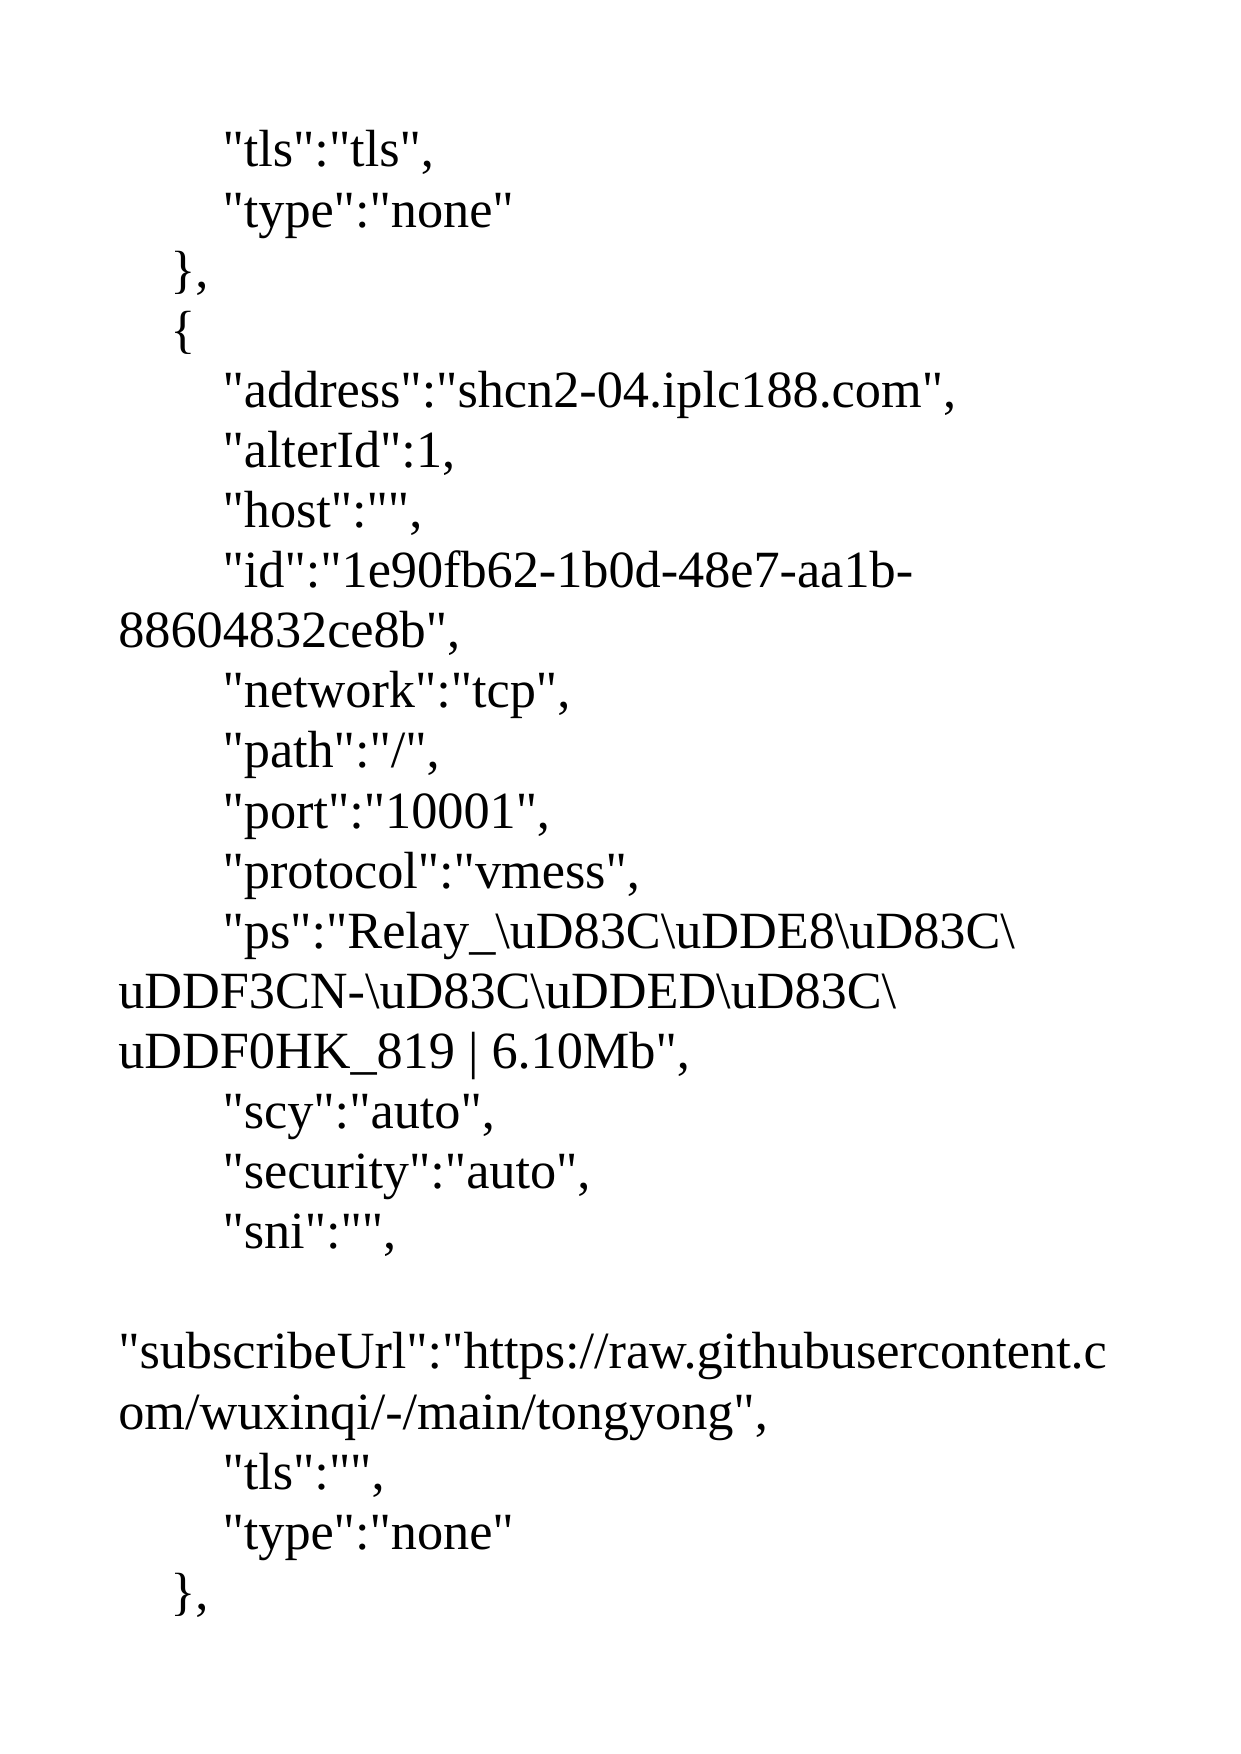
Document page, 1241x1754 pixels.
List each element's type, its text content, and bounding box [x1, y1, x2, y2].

text { [118, 298, 1122, 358]
text "tls":"tls", [118, 118, 1122, 178]
text "alterId":1, [118, 419, 1122, 479]
text "scy":"auto", [118, 1080, 1122, 1140]
text }, [118, 1561, 1122, 1621]
text }, [118, 238, 1122, 298]
text "protocol":"vmess", [118, 839, 1122, 899]
text "sni":"", [118, 1200, 1122, 1260]
text "id":"1e90fb62-1b0d-48e7-aa1b-88604832ce8b", [118, 539, 1122, 659]
text "port":"10001", [118, 779, 1122, 839]
text "security":"auto", [118, 1140, 1122, 1200]
text "type":"none" [118, 178, 1122, 238]
text "host":"", [118, 479, 1122, 539]
text "ps":"Relay_\uD83C\uDDE8\uD83C\uDDF3CN-\uD83C\uDDED\uD83C\uDDF0HK_819 | 6.10Mb", [118, 899, 1122, 1080]
text "path":"/", [118, 719, 1122, 779]
text "type":"none" [118, 1501, 1122, 1561]
text "network":"tcp", [118, 659, 1122, 719]
text "tls":"", [118, 1440, 1122, 1501]
text "address":"shcn2-04.iplc188.com", [118, 358, 1122, 419]
text "subscribeUrl":"https://raw.githubusercontent.com/wuxinqi/-/main/tongyong", [118, 1260, 1122, 1440]
